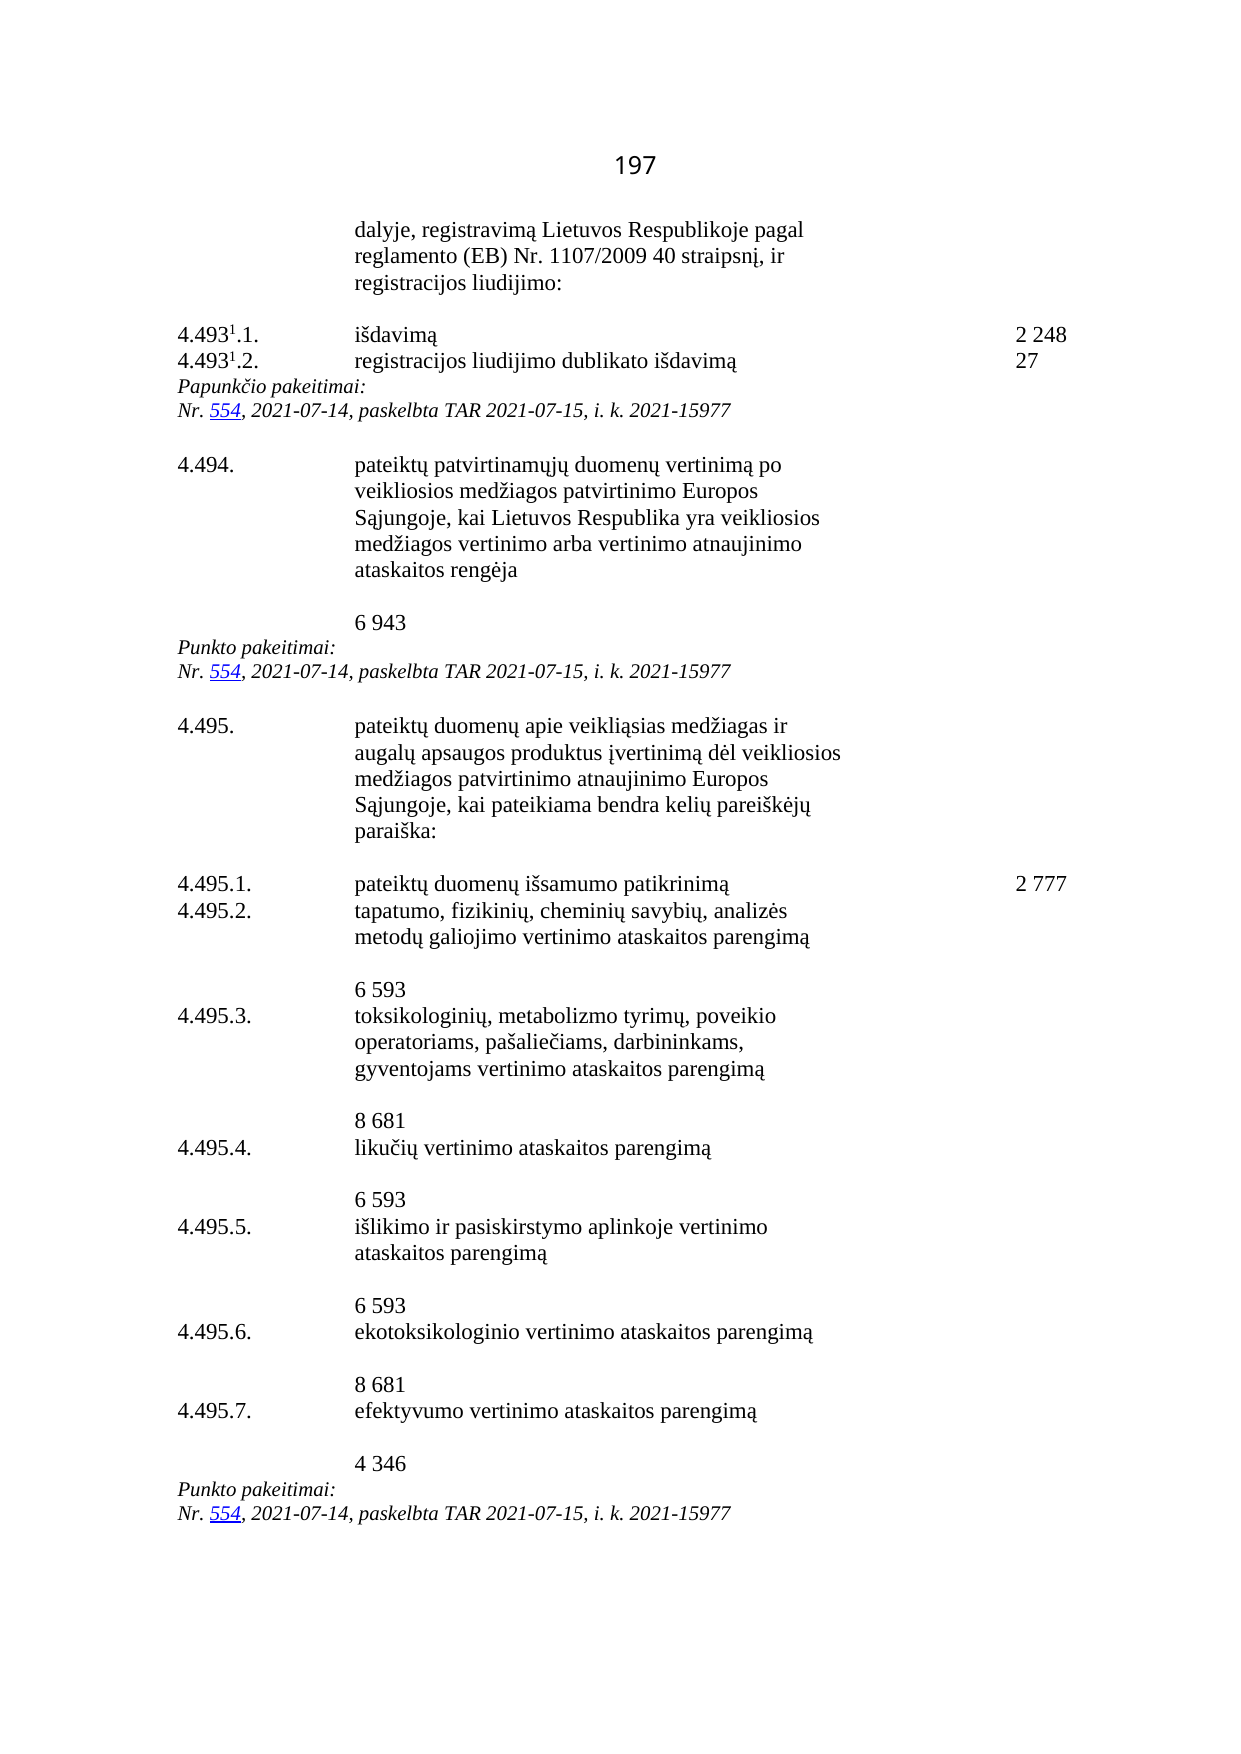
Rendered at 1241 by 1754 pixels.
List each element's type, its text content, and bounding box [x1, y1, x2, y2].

text Papunkčio pakeitimai: [177, 374, 1093, 398]
text 4.495.4. likučių vertinimo ataskaitos parengimą 6 593 [177, 1134, 842, 1213]
text 4.495.3. toksikologinių, metabolizmo tyrimų, poveikio operatoriams, pašaliečiams, darbininkams, gyventojams vertinimo ataskaitos parengimą 8 681 [177, 1002, 842, 1134]
text 4.4931.1. išdavimą 2 248 [177, 321, 1093, 348]
text 4.495.1. pateiktų duomenų išsamumo patikrinimą 2 777 [177, 870, 1093, 897]
text 4.495. pateiktų duomenų apie veikliąsias medžiagas ir augalų apsaugos produktus įvertinimą dėl veikliosios medžiagos patvirtinimo atnaujinimo Europos Sąjungoje, kai pateikiama bendra kelių pareiškėjų paraiška: [177, 712, 842, 870]
text Nr. 554, 2021-07-14, paskelbta TAR 2021-07-15, i. k. 2021-15977 [177, 1501, 1093, 1524]
text Nr. 554, 2021-07-14, paskelbta TAR 2021-07-15, i. k. 2021-15977 [177, 659, 1093, 683]
text 4.494. pateiktų patvirtinamųjų duomenų vertinimą po veikliosios medžiagos patvirtinimo Europos Sąjungoje, kai Lietuvos Respublika yra veikliosios medžiagos vertinimo arba vertinimo atnaujinimo ataskaitos rengėja 6 943 [177, 451, 842, 635]
text 4.495.5. išlikimo ir pasiskirstymo aplinkoje vertinimo ataskaitos parengimą 6 593 [177, 1213, 842, 1318]
text 4.4931.2. registracijos liudijimo dublikato išdavimą 27 [177, 348, 1093, 374]
text Nr. 554, 2021-07-14, paskelbta TAR 2021-07-15, i. k. 2021-15977 [177, 398, 1093, 422]
text 4.495.2. tapatumo, fizikinių, cheminių savybių, analizės metodų galiojimo vertinimo ataskaitos parengimą 6 593 [177, 897, 842, 1002]
text 4.495.7. efektyvumo vertinimo ataskaitos parengimą 4 346 [177, 1397, 842, 1476]
text Punkto pakeitimai: [177, 1476, 1093, 1501]
text dalyje, registravimą Lietuvos Respublikoje pagal reglamento (EB) Nr. 1107/2009 40 straipsnį, ir registracijos liudijimo: [177, 216, 842, 321]
text Punkto pakeitimai: [177, 635, 1093, 659]
text 4.495.6. ekotoksikologinio vertinimo ataskaitos parengimą 8 681 [177, 1318, 842, 1397]
